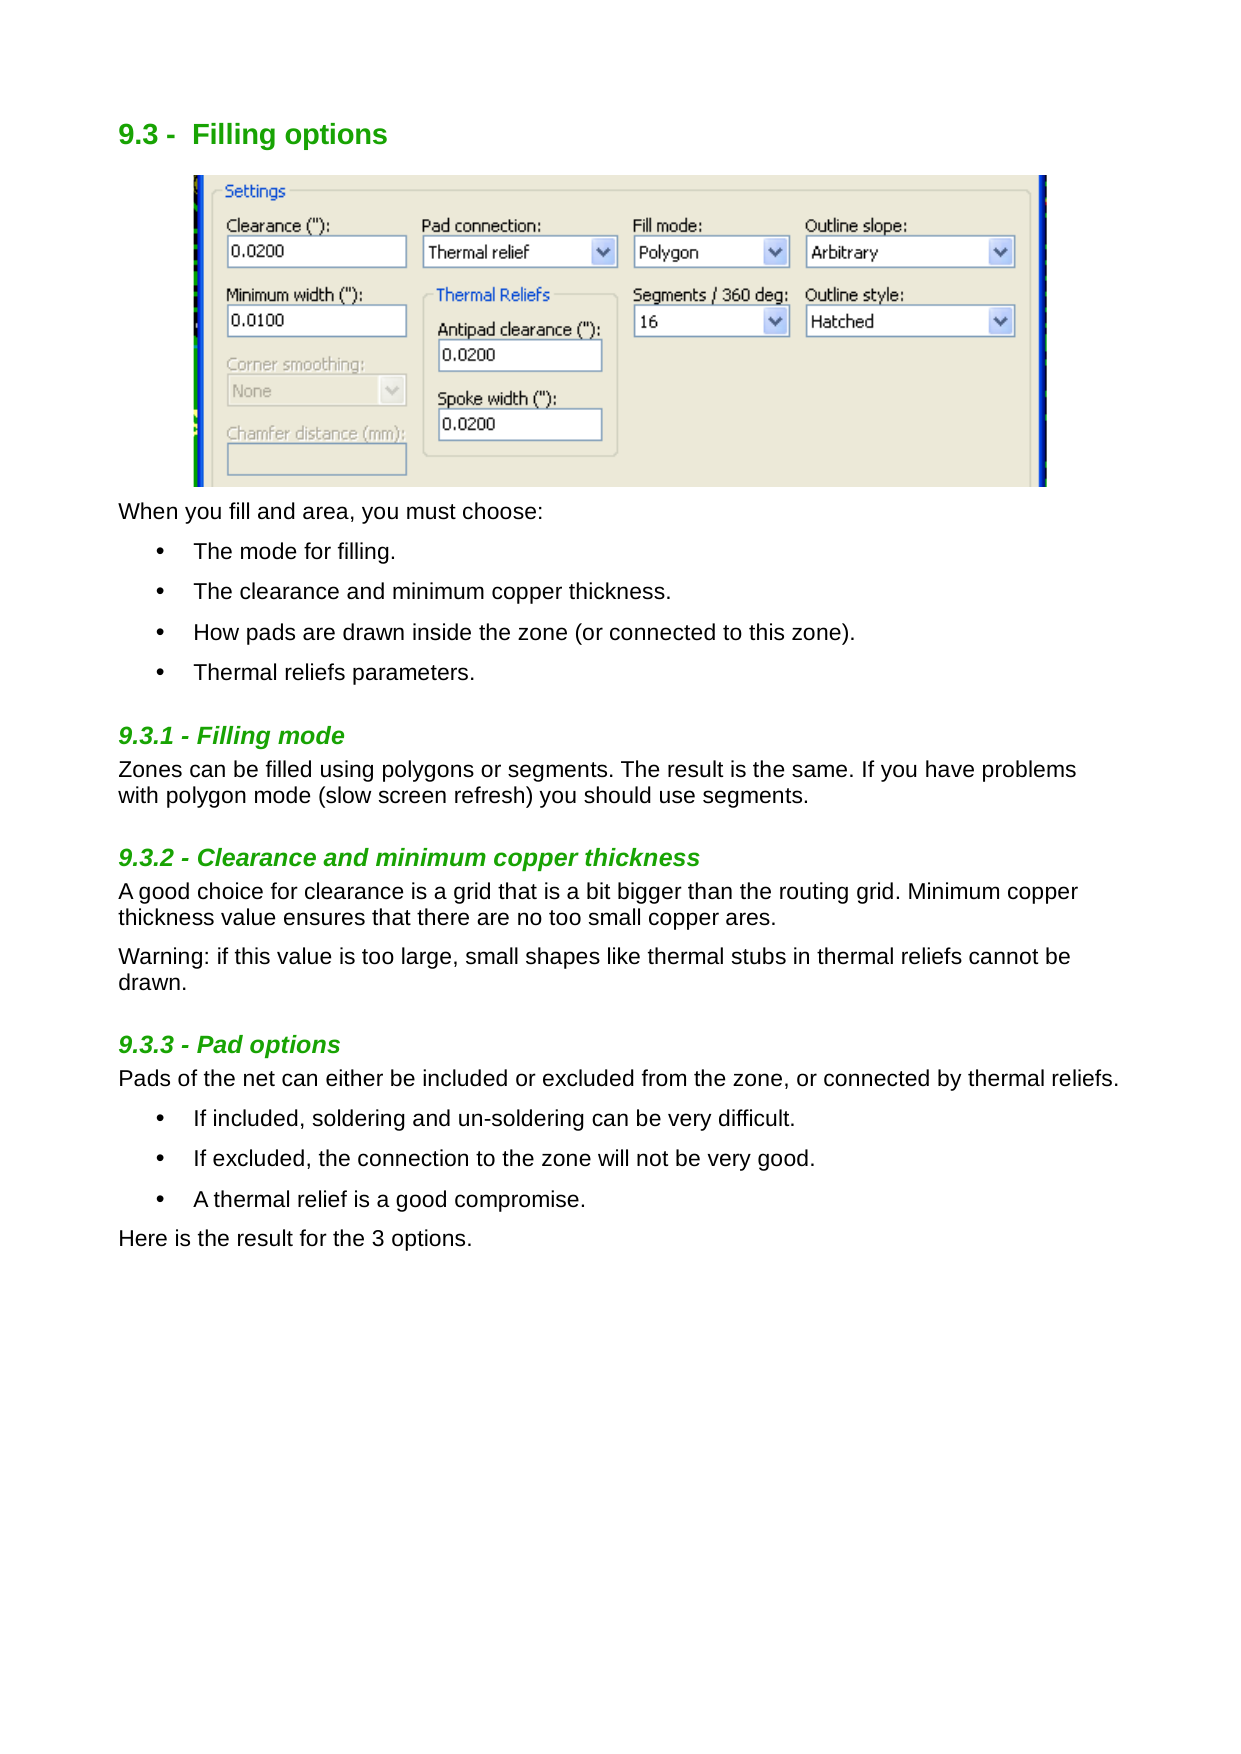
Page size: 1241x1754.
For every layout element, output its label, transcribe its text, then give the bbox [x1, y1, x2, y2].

subtitle Clearance and minimum copper thickness [118, 844, 1122, 872]
text A good choice for clearance is a grid that is a bit bigger than the routing grid. Minimum copper thickness value ensures that there are no too small copper ares. [118, 878, 1122, 931]
text Here is the result for the 3 options. [118, 1225, 1122, 1251]
text Warning: if this value is too large, small shapes like thermal stubs in thermal reliefs cannot be drawn. [118, 943, 1122, 995]
subtitle Pad options [118, 1031, 1122, 1059]
subtitle Filling options [118, 118, 1122, 151]
list If excluded, the connection to the zone will not be very good. [156, 1144, 1122, 1172]
text Zones can be filled using polygons or segments. The result is the same. If you have problems with polygon mode (slow screen refresh) you should use segments. [118, 756, 1122, 808]
list Thermal reliefs parameters. [156, 658, 1122, 686]
text Pads of the net can either be included or excluded from the zone, or connected by thermal reliefs. [118, 1065, 1122, 1091]
picture [193, 175, 1047, 487]
list If included, soldering and un-soldering can be very difficult. [156, 1104, 1122, 1132]
list How pads are drawn inside the zone (or connected to this zone). [156, 618, 1122, 646]
subtitle Filling mode [118, 722, 1122, 750]
list The clearance and minimum copper thickness. [156, 577, 1122, 605]
text When you fill and area, you must choose: [118, 498, 1122, 524]
list A thermal relief is a good compromise. [156, 1185, 1122, 1213]
list The mode for filling. [156, 537, 1122, 565]
